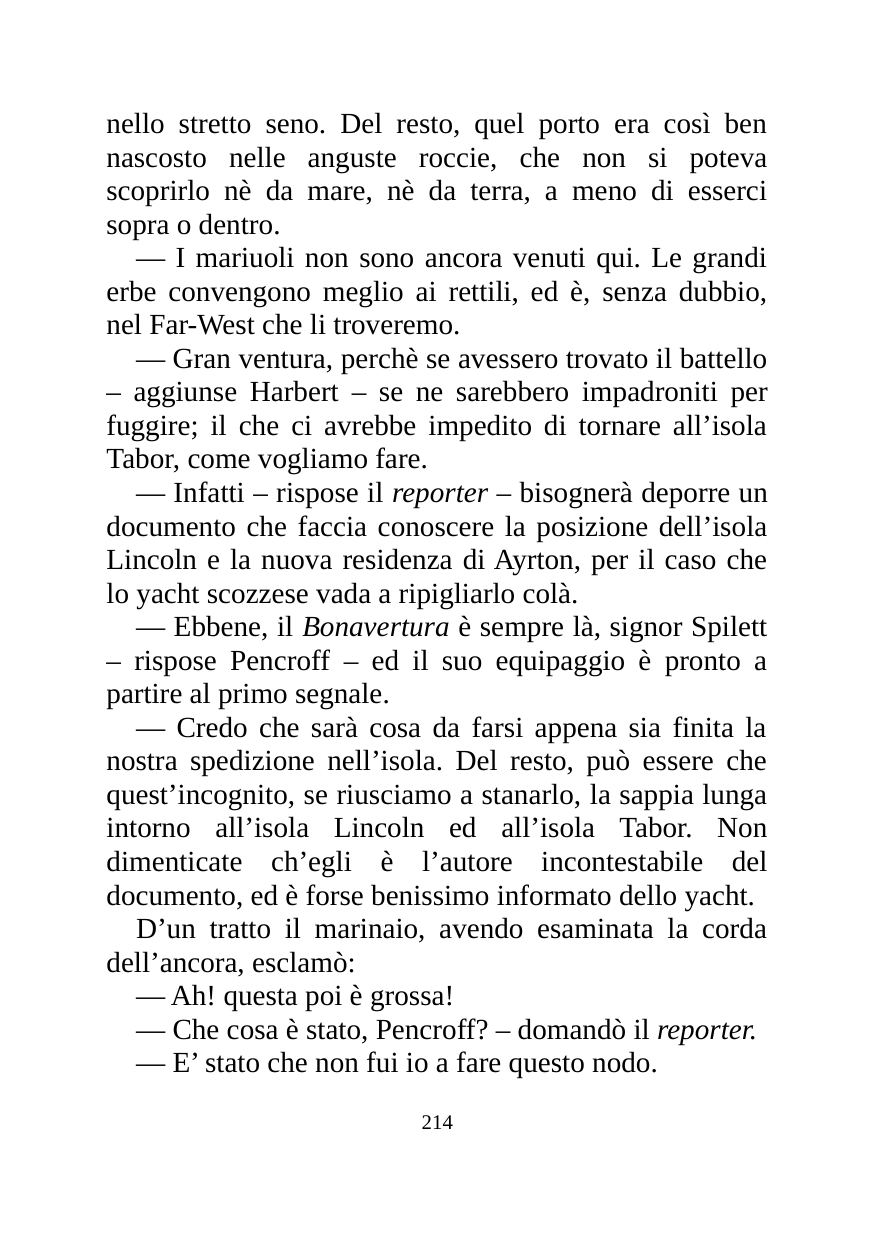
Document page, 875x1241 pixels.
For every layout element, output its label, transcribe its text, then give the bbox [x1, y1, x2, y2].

text — Gran ventura, perchè se avessero trovato il battello – aggiunse Harbert – se ne sarebbero impadroniti per fuggire; il che ci avrebbe impedito di tornare all’isola Tabor, come vogliamo fare. [106, 341, 768, 475]
text nello stretto seno. Del resto, quel porto era così ben nascosto nelle anguste roccie, che non si poteva scoprirlo nè da mare, nè da terra, a meno di esserci sopra o dentro. [106, 106, 768, 240]
text — I mariuoli non sono ancora venuti qui. Le grandi erbe convengono meglio ai rettili, ed è, senza dubbio, nel Far-West che li troveremo. [106, 240, 768, 341]
text — Che cosa è stato, Pencroff? – domandò il reporter. [106, 1012, 768, 1045]
text D’un tratto il marinaio, avendo esaminata la corda dell’ancora, esclamò: [106, 911, 768, 978]
text — Ah! questa poi è grossa! [106, 978, 768, 1012]
text — Credo che sarà cosa da farsi appena sia finita la nostra spedizione nell’isola. Del resto, può essere che quest’incognito, se riusciamo a stanarlo, la sappia lunga intorno all’isola Lincoln ed all’isola Tabor. Non dimenticate ch’egli è l’autore incontestabile del documento, ed è forse benissimo informato dello yacht. [106, 710, 768, 911]
text — Ebbene, il Bonavertura è sempre là, signor Spilett – rispose Pencroff – ed il suo equipaggio è pronto a partire al primo segnale. [106, 609, 768, 710]
text — E’ stato che non fui io a fare questo nodo. [106, 1045, 768, 1079]
text — Infatti – rispose il reporter – bisognerà deporre un documento che faccia conoscere la posizione dell’isola Lincoln e la nuova residenza di Ayrton, per il caso che lo yacht scozzese vada a ripigliarlo colà. [106, 475, 768, 609]
